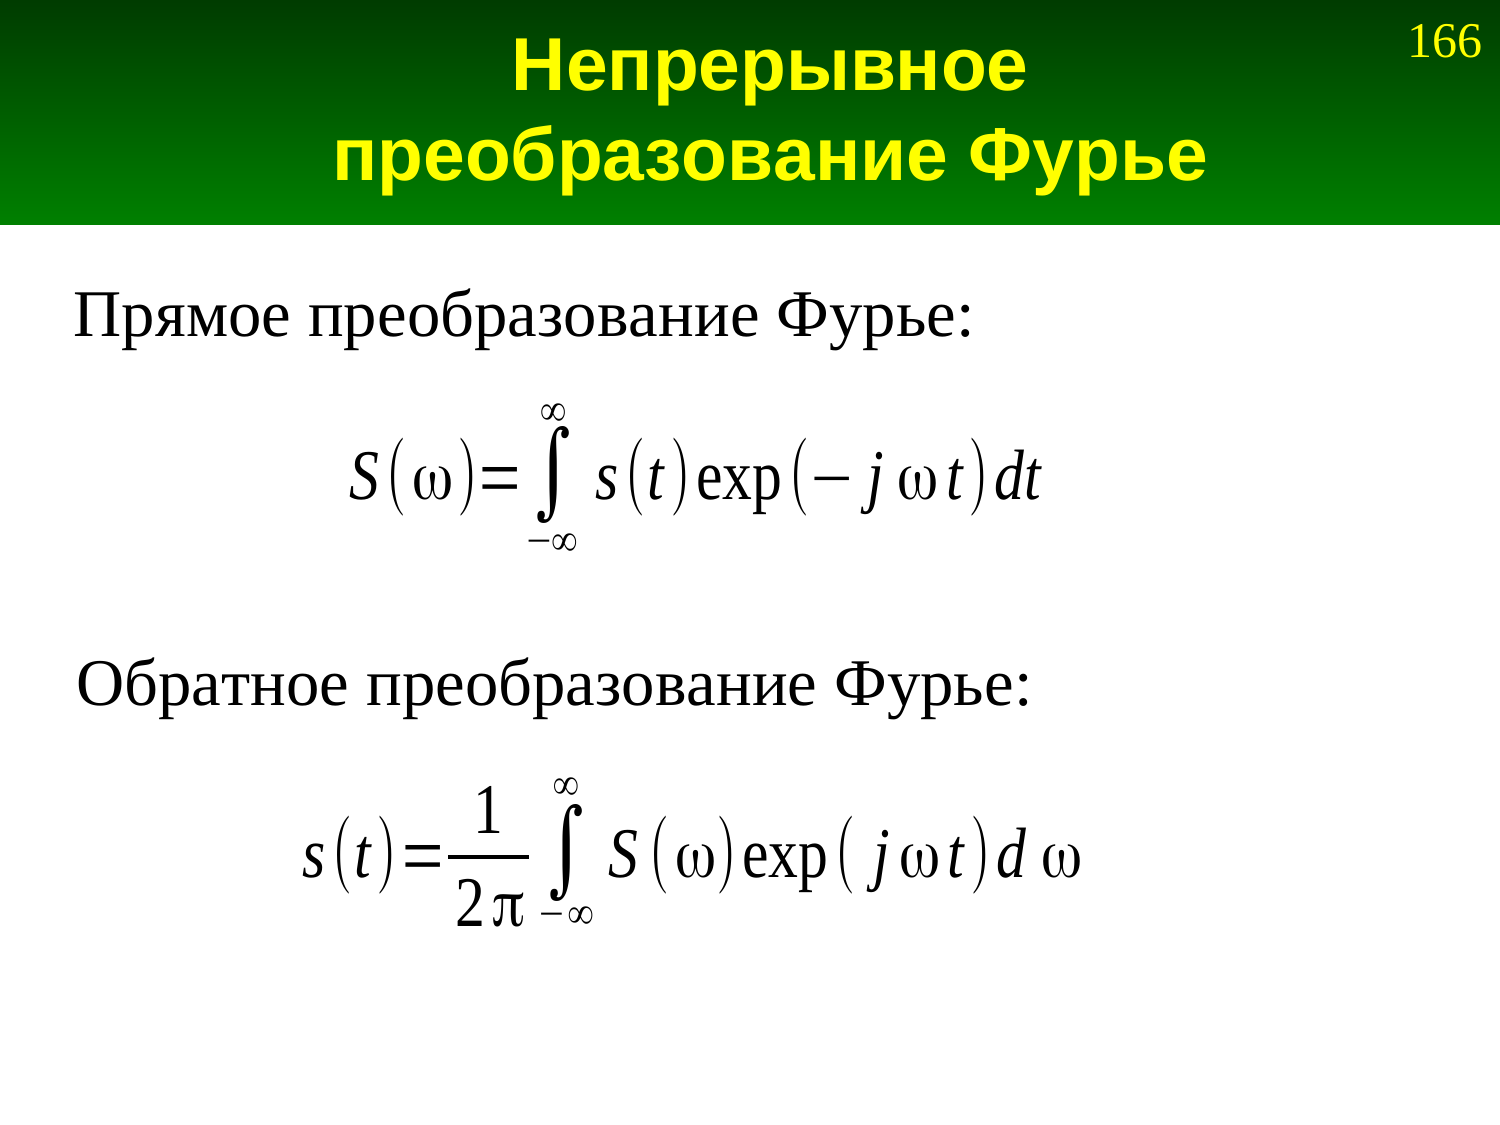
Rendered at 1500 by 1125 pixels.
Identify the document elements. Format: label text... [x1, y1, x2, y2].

title Непрерывное преобразование Фурье [100, 7, 1441, 204]
text_box Обратное преобразование Фурье: [61, 631, 1080, 759]
chart [330, 401, 1060, 553]
chart [283, 770, 1097, 942]
text_box Прямое преобразование Фурье: [59, 262, 1073, 390]
